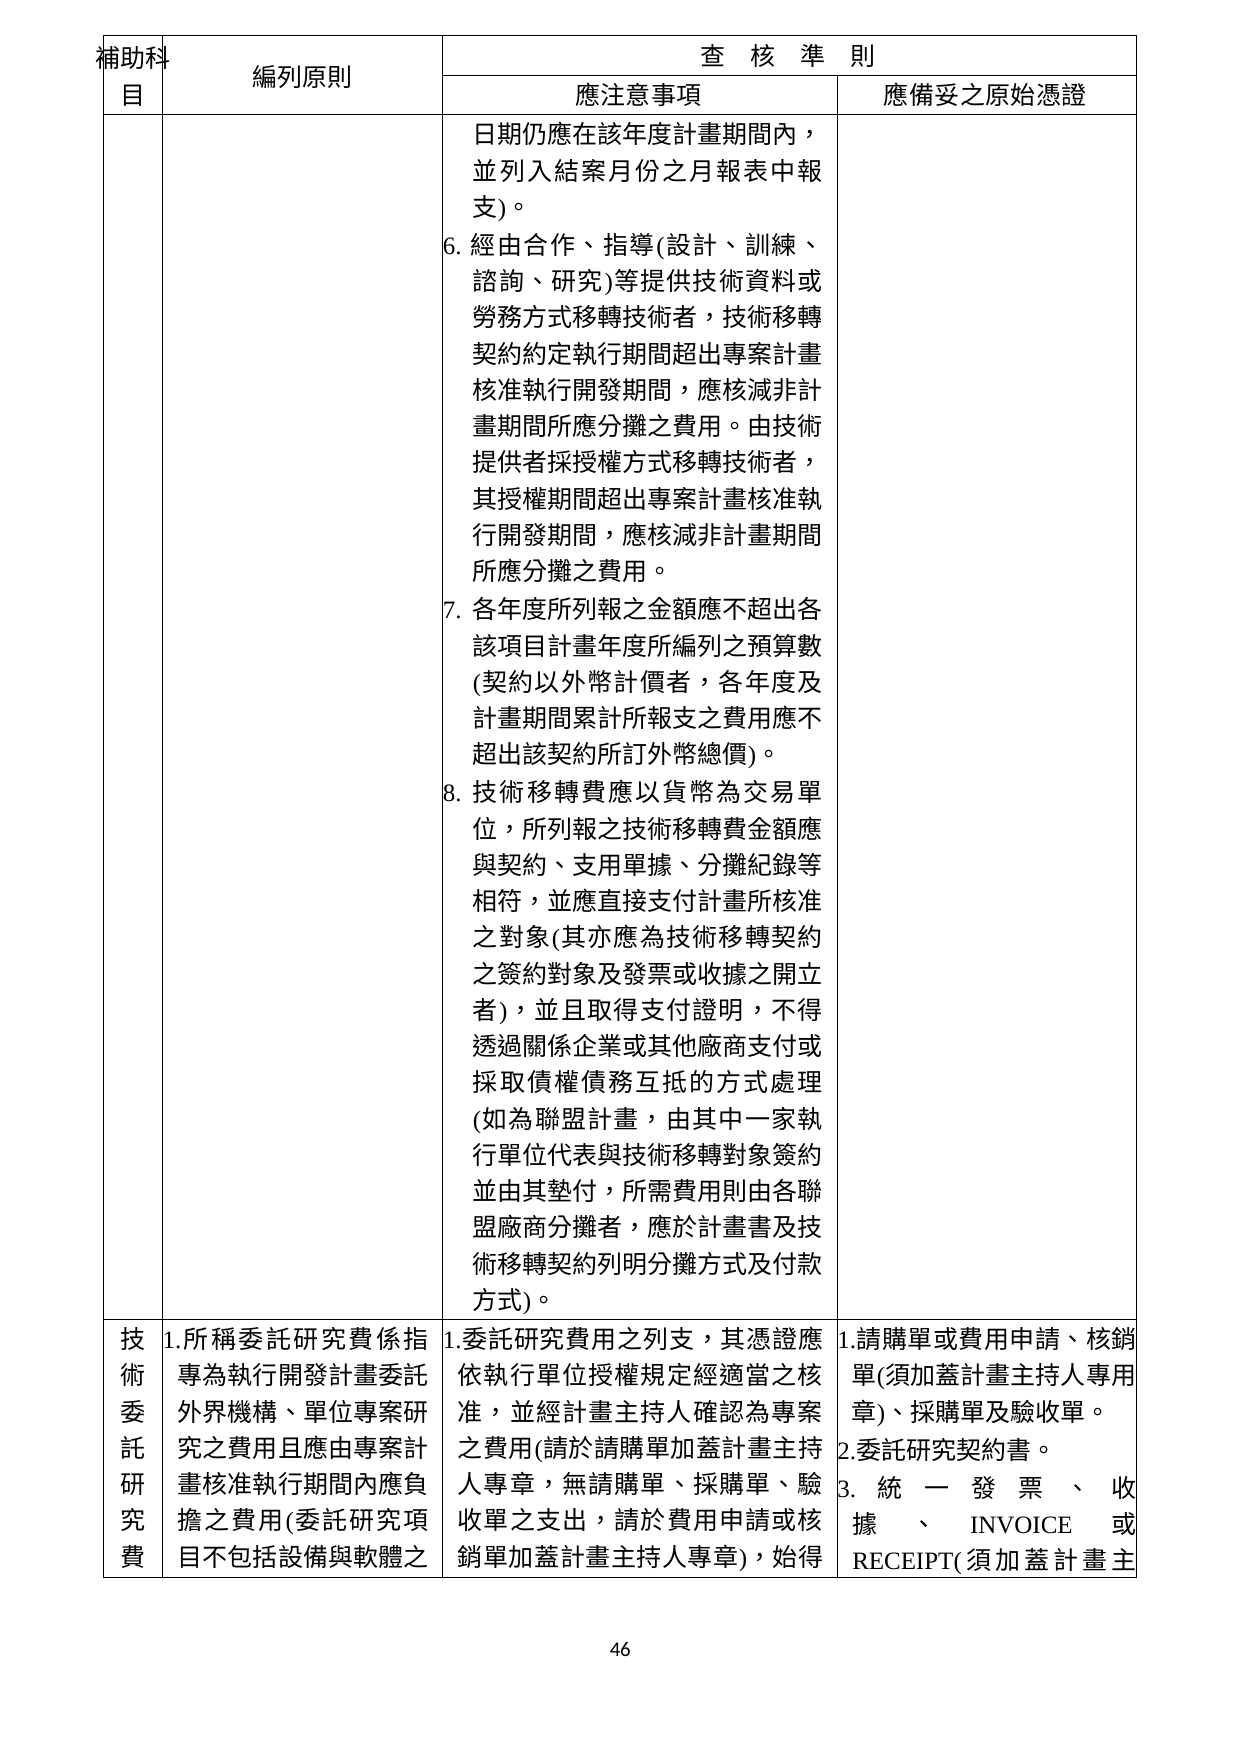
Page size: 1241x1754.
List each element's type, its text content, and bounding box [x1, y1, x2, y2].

table_header 編列原則 [163, 36, 442, 114]
table_cell 1.請購單或費用申請、核銷單(須加蓋計畫主持人專用章)、採購單及驗收單。 2.委託研究契約書。 3.統一發票、收據、INVOICE或RECEIPT(須加蓋計畫主 [838, 1320, 1136, 1577]
table_cell 應備妥之原始憑證 [838, 76, 1136, 114]
table_cell 1.委託研究費用之列支，其憑證應依執行單位授權規定經適當之核准，並經計畫主持人確認為專案之費用(請於請購單加蓋計畫主持人專章，無請購單、採購單、驗收單之支出，請於費用申請或核銷單加蓋計畫主持人專章)，始得 [443, 1320, 837, 1577]
table_cell 日期仍應在該年度計畫期間內，並列入結案月份之月報表中報支)。 6. 經由合作、指導(設計、訓練、諮詢、研究)等提供技術資料或勞務方式移轉技術者，技術移轉契約約定執行期間超出專案計畫核准執行開發期間，應核減非計畫期間所應分攤之費用。由技術提供者採授權方式移轉技術者，其授權期間超出專案計畫核准執行開發期間，應核減非計畫期間所應分攤之費用。 7. 各年度所列報之金額應不超出各該項目計畫年度所編列之預算數(契約以外幣計價者，各年度及計畫期間累計所報支之費用應不超出該契約所訂外幣總價)。 8. 技術移轉費應以貨幣為交易單位，所列報之技術移轉費金額應與契約、支用單據、分攤紀錄等相符，並應直接支付計畫所核准之對象(其亦應為技術移轉契約之簽約對象及發票或收據之開立者)，並且取得支付證明，不得透過關係企業或其他廠商支付或採取債權債務互抵的方式處理(如為聯盟計畫，由其中一家執行單位代表與技術移轉對象簽約並由其墊付，所需費用則由各聯盟廠商分攤者，應於計畫書及技術移轉契約列明分攤方式及付款方式)。 [443, 115, 837, 1318]
table_cell 1.所稱委託研究費係指專為執行開發計畫委託外界機構、單位專案研究之費用且應由專案計畫核准執行期間內應負擔之費用(委託研究項目不包括設備與軟體之 [163, 1320, 442, 1577]
table_cell [163, 115, 442, 1318]
table_header 查 核 準 則 [443, 36, 1136, 74]
table_cell 應注意事項 [443, 76, 837, 114]
table_cell [104, 115, 162, 1318]
table_cell [838, 115, 1136, 1318]
table_header 補助科目 [104, 36, 162, 114]
table_cell 技 術 委 託 研 究 費 [104, 1320, 162, 1577]
